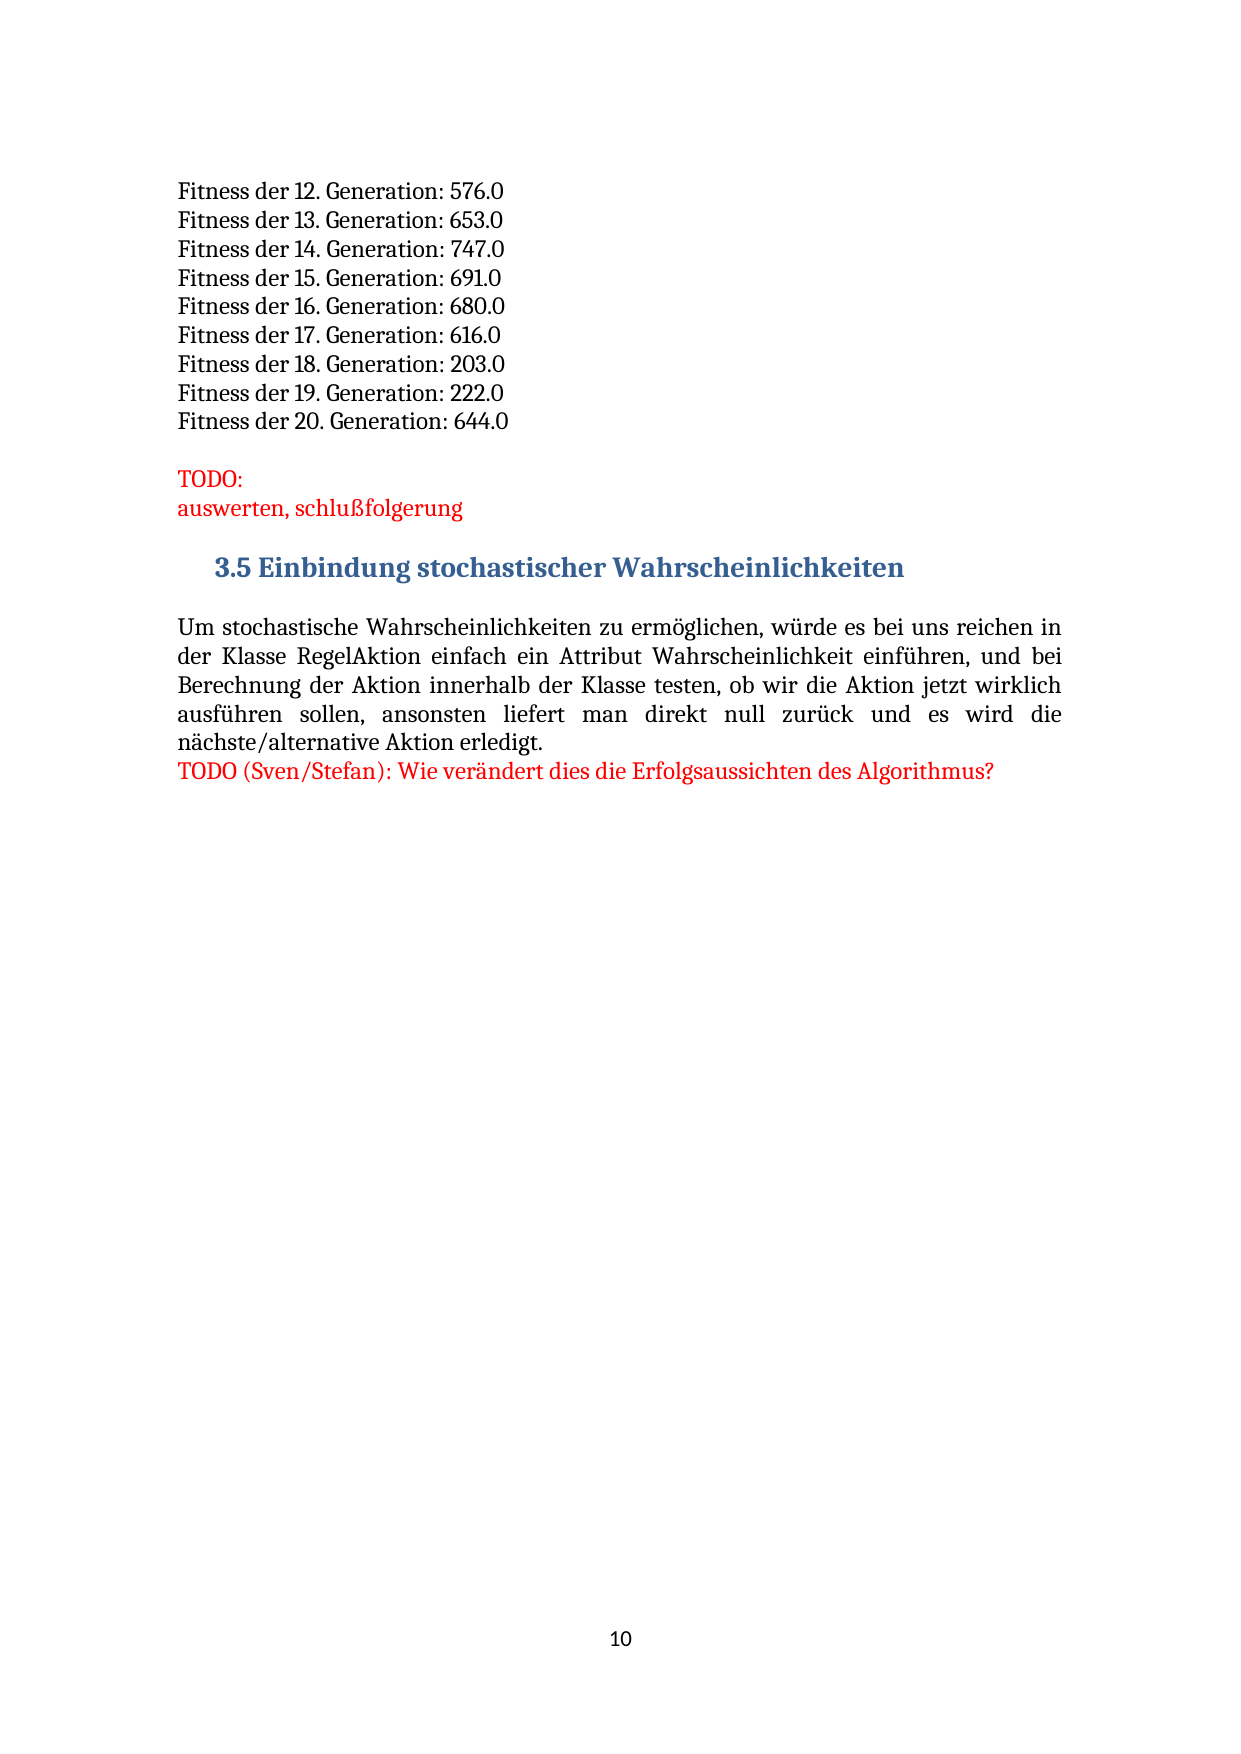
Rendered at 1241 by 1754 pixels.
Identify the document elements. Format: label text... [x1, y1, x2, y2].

text TODO (Sven/Stefan): Wie verändert dies die Erfolgsaussichten des Algorithmus? [177, 757, 1063, 786]
text TODO: [177, 465, 1063, 493]
text Fitness der 18. Generation: 203.0 [177, 350, 1063, 378]
text Fitness der 15. Generation: 691.0 [177, 263, 1063, 292]
subtitle 3.5 Einbindung stochastischer Wahrscheinlichkeiten [215, 551, 1063, 584]
text Um stochastische Wahrscheinlichkeiten zu ermöglichen, würde es bei uns reichen in der Klasse RegelAktion einfach ein Attribut Wahrscheinlichkeit einführen, und bei Berechnung der Aktion innerhalb der Klasse testen, ob wir die Aktion jetzt wirklich ausführen sollen, ansonsten liefert man direkt null zurück und es wird die nächste/alternative Aktion erledigt. [177, 613, 1063, 757]
text Fitness der 12. Generation: 576.0 [177, 177, 1063, 206]
text Fitness der 19. Generation: 222.0 [177, 378, 1063, 407]
text auswerten, schlußfolgerung [177, 493, 1063, 522]
text Fitness der 13. Generation: 653.0 [177, 206, 1063, 235]
text Fitness der 14. Generation: 747.0 [177, 235, 1063, 263]
text Fitness der 16. Generation: 680.0 [177, 292, 1063, 321]
text Fitness der 20. Generation: 644.0 [177, 407, 1063, 436]
text Fitness der 17. Generation: 616.0 [177, 321, 1063, 350]
